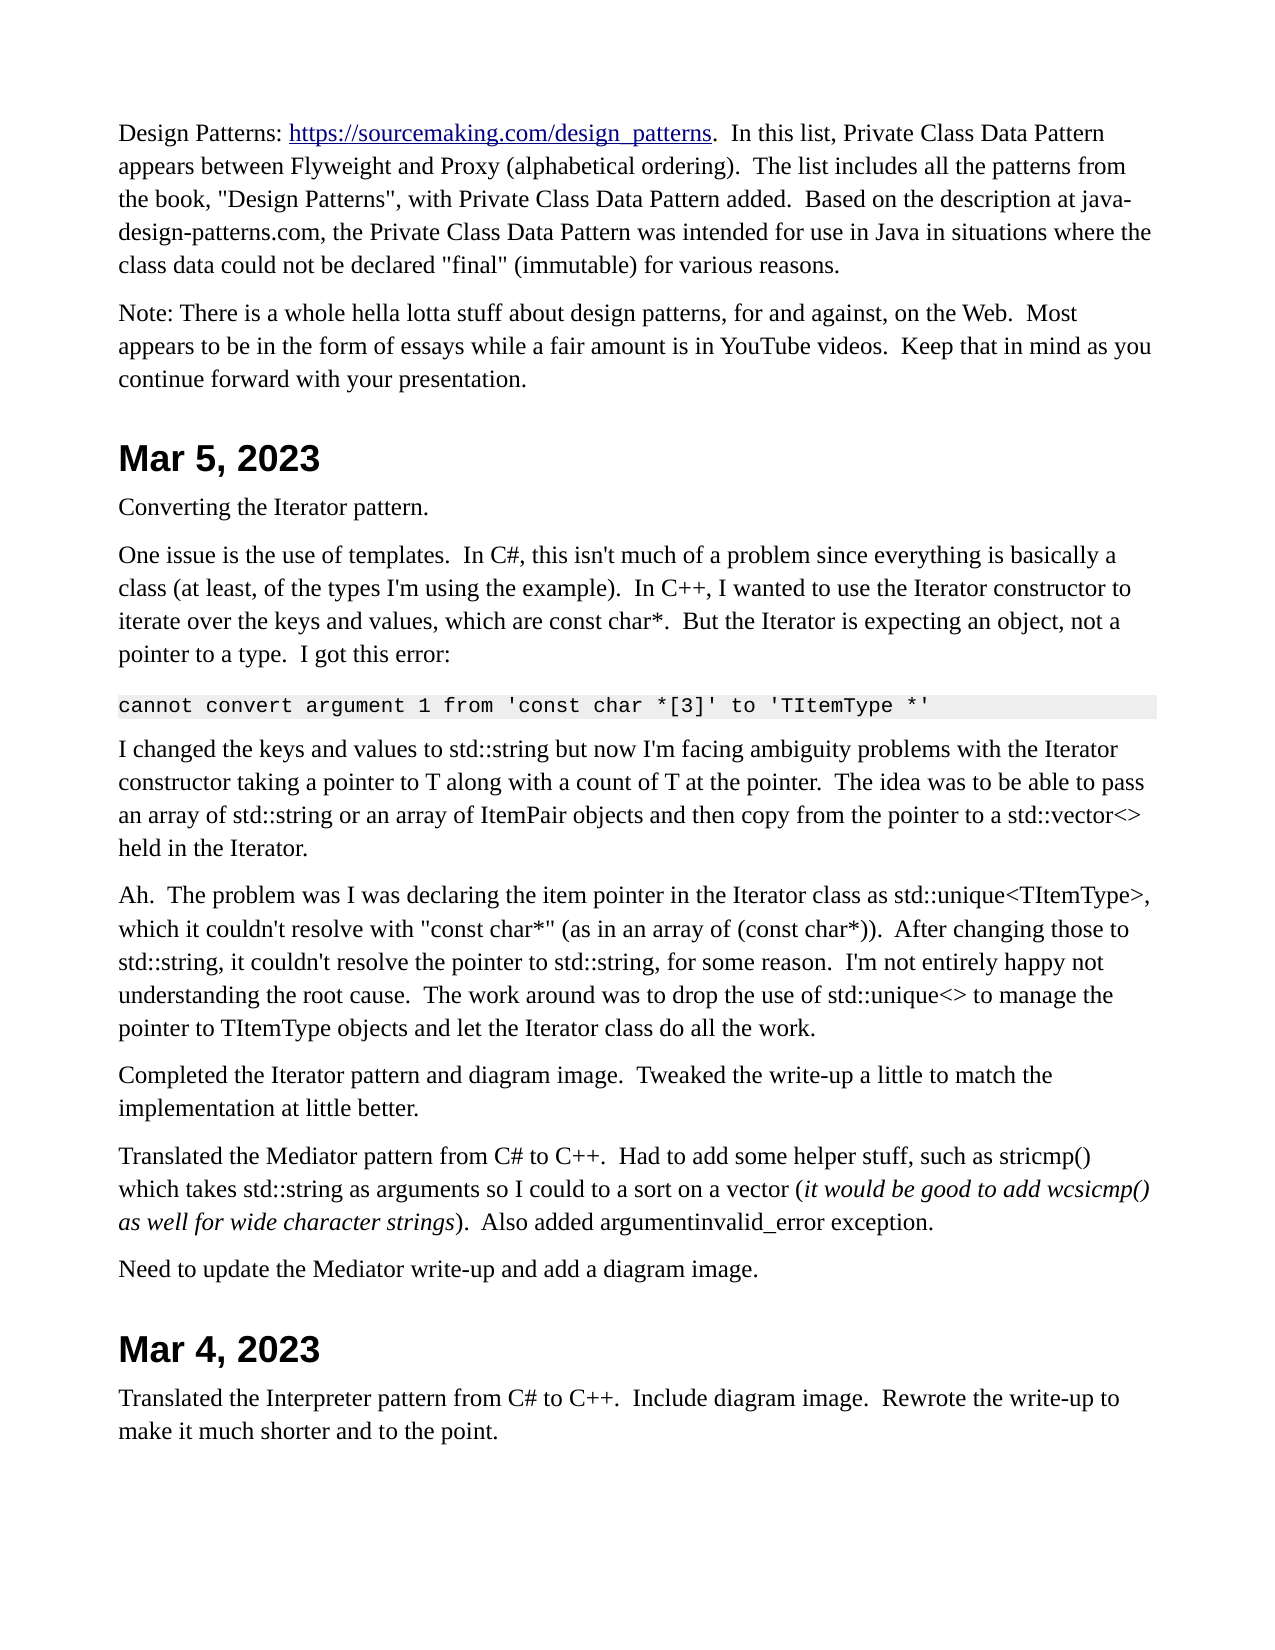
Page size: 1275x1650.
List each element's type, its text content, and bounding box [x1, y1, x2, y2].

text Ah. The problem was I was declaring the item pointer in the Iterator class as std::unique<TItemType>, which it couldn't resolve with "const char*" (as in an array of (const char*)). After changing those to std::string, it couldn't resolve the pointer to std::string, for some reason. I'm not entirely happy not understanding the root cause. The work around was to drop the use of std::unique<> to manage the pointer to TItemType objects and let the Iterator class do all the work. [118, 881, 1157, 1041]
text Completed the Iterator pattern and diagram image. Tweaked the write-up a little to match the implementation at little better. [118, 1060, 1157, 1122]
subtitle Mar 4, 2023 [118, 1327, 1157, 1370]
text Note: There is a whole hella lotta stuff about design patterns, for and against, on the Web. Most appears to be in the form of essays while a fair amount is in YouTube videos. Keep that in mind as you continue forward with your presentation. [118, 298, 1157, 393]
text I changed the keys and values to std::string but now I'm facing ambiguity problems with the Iterator constructor taking a pointer to T along with a count of T at the pointer. The idea was to be able to pass an array of std::string or an array of ItemPair objects and then copy from the pointer to a std::vector<> held in the Iterator. [118, 734, 1157, 862]
text Design Patterns: https://sourcemaking.com/design_patterns. In this list, Private Class Data Pattern appears between Flyweight and Proxy (alphabetical ordering). The list includes all the patterns from the book, "Design Patterns", with Private Class Data Pattern added. Based on the description at java-design-patterns.com, the Private Class Data Pattern was intended for use in Java in situations where the class data could not be declared "final" (immutable) for various reasons. [118, 118, 1157, 279]
text Converting the Iterator pattern. [118, 492, 1157, 521]
text One issue is the use of templates. In C#, this isn't much of a problem since everything is basically a class (at least, of the types I'm using the example). In C++, I wanted to use the Iterator constructor to iterate over the keys and values, which are const char*. But the Iterator is expecting an object, not a pointer to a type. I got this error: [118, 540, 1157, 667]
text Translated the Mediator pattern from C# to C++. Had to add some helper stuff, such as stricmp() which takes std::string as arguments so I could to a sort on a vector (it would be good to add wcsicmp() as well for wide character strings). Also added argumentinvalid_error exception. [118, 1141, 1157, 1236]
subtitle Mar 5, 2023 [118, 436, 1157, 479]
text cannot convert argument 1 from 'const char *[3]' to 'TItemType *' [118, 695, 1157, 719]
text Translated the Interpreter pattern from C# to C++. Include diagram image. Rewrote the write-up to make it much shorter and to the point. [118, 1383, 1157, 1444]
text Need to update the Mediator write-up and add a diagram image. [118, 1254, 1157, 1283]
